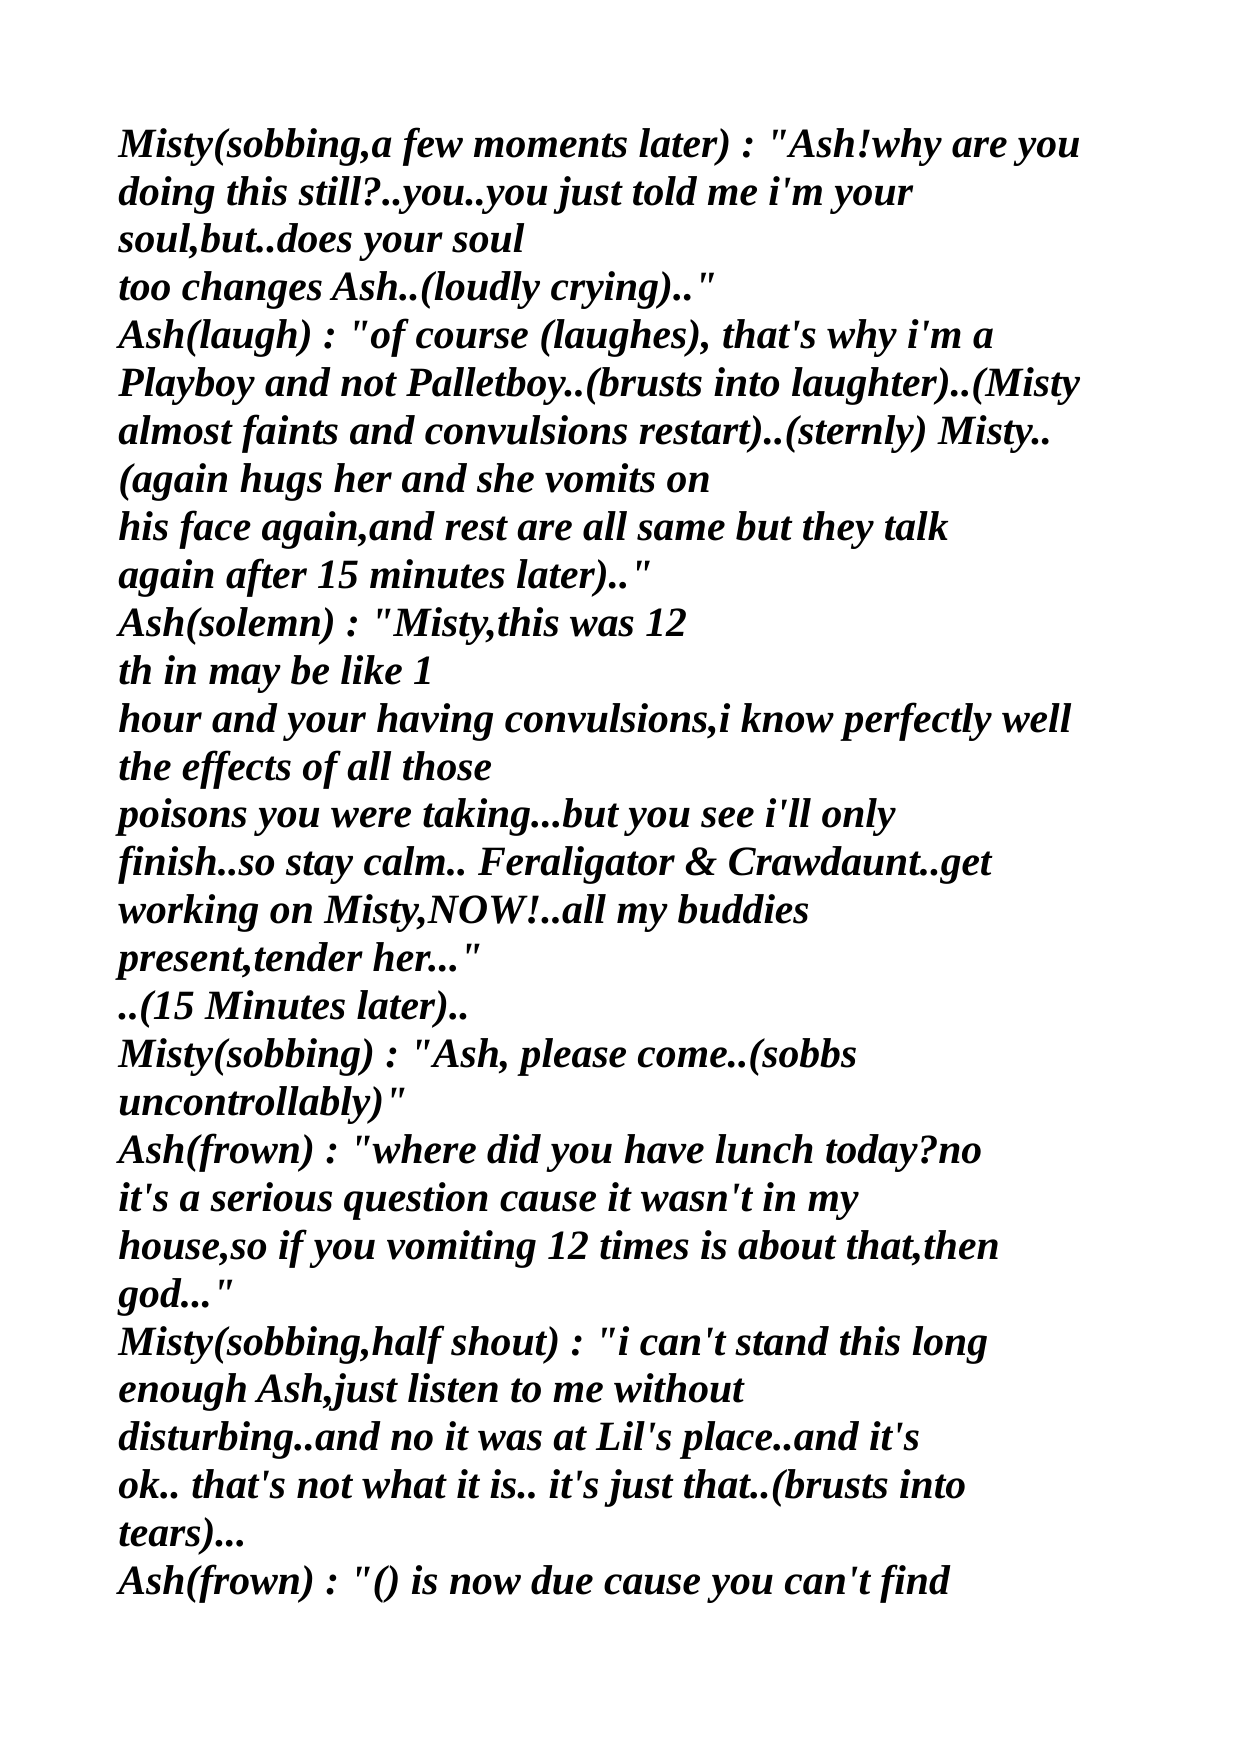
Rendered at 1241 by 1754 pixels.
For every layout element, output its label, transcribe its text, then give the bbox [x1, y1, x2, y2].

text Ash(frown) : "where did you have lunch today?no [118, 1124, 1122, 1172]
text hour and your having convulsions,i know perfectly well the effects of all those [118, 693, 1122, 789]
text too changes Ash..(loudly crying).." [118, 262, 1122, 310]
text again after 15 minutes later).." [118, 549, 1122, 597]
text his face again,and rest are all same but they talk [118, 501, 1122, 549]
text Misty(sobbing) : "Ash, please come..(sobbs [118, 1028, 1122, 1076]
text enough Ash,just listen to me without [118, 1364, 1122, 1412]
text th in may be like 1 [118, 645, 1122, 693]
text present,tender her..." [118, 933, 1122, 981]
text Ash(laugh) : "of course (laughes), that's why i'm a [118, 310, 1122, 358]
text Misty(sobbing,half shout) : "i can't stand this long [118, 1316, 1122, 1364]
text it's a serious question cause it wasn't in my [118, 1172, 1122, 1220]
text disturbing..and no it was at Lil's place..and it's [118, 1412, 1122, 1460]
text uncontrollably)" [118, 1076, 1122, 1124]
text house,so if you vomiting 12 times is about that,then [118, 1220, 1122, 1268]
text working on Misty,NOW!..all my buddies [118, 885, 1122, 933]
text Ash(frown) : "() is now due cause you can't find [118, 1556, 1122, 1603]
text Playboy and not Palletboy..(brusts into laughter)..(Misty almost faints and convulsions restart)..(sternly) Misty..(again hugs her and she vomits on [118, 358, 1122, 501]
text finish..so stay calm.. Feraligator & Crawdaunt..get [118, 837, 1122, 885]
text ok.. that's not what it is.. it's just that..(brusts into [118, 1460, 1122, 1508]
text Ash(solemn) : "Misty,this was 12 [118, 597, 1122, 645]
text poisons you were taking...but you see i'll only [118, 789, 1122, 837]
text tears)... [118, 1508, 1122, 1556]
text god..." [118, 1268, 1122, 1316]
text ..(15 Minutes later).. [118, 981, 1122, 1028]
text Misty(sobbing,a few moments later) : "Ash!why are you doing this still?..you..you just told me i'm your soul,but..does your soul [118, 118, 1122, 262]
